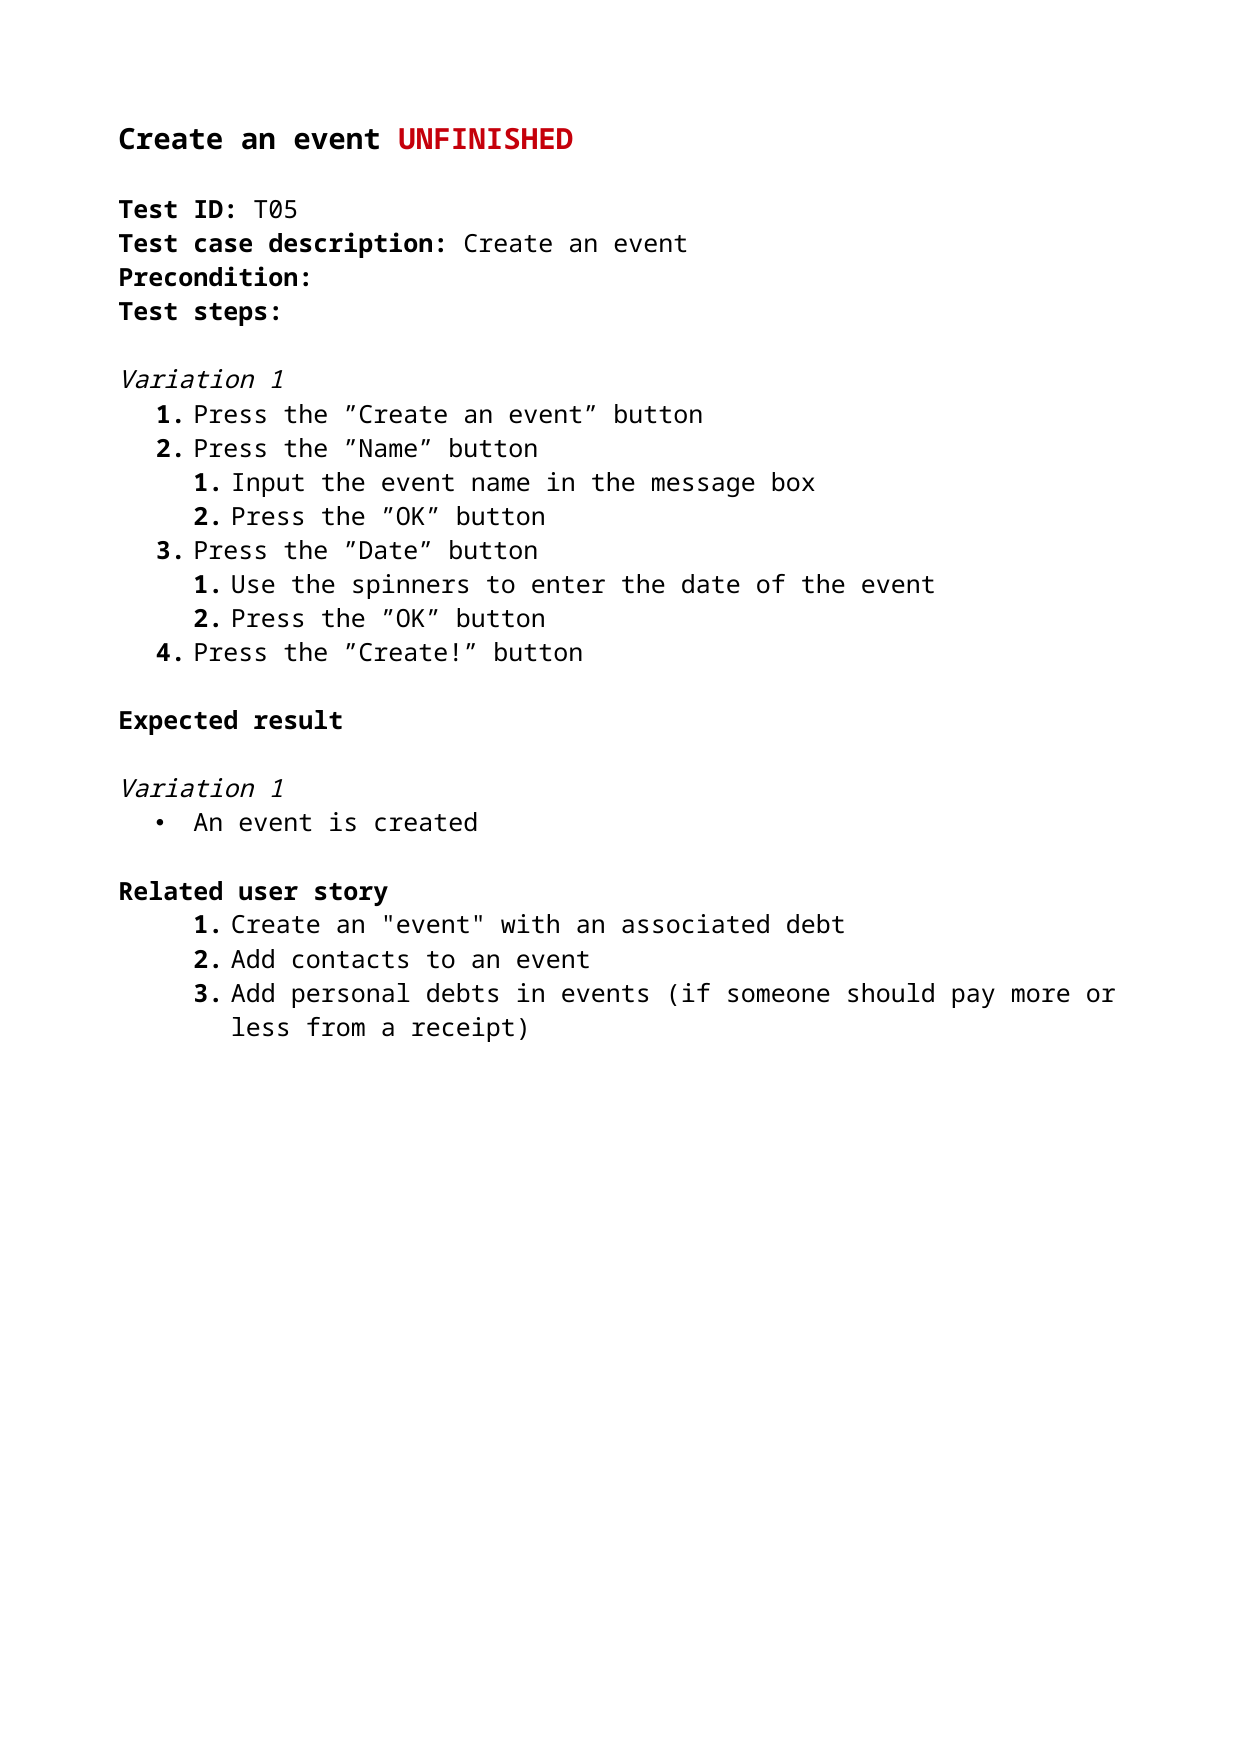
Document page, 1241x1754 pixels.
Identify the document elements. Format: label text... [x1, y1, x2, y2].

text Variation 1 [118, 362, 1122, 396]
text Variation 1 [118, 771, 1122, 805]
text Related user story [118, 873, 1122, 907]
list An event is created [156, 805, 1122, 839]
list Add contacts to an event [193, 941, 1122, 975]
list Add personal debts in events (if someone should pay more or less from a receipt) [193, 975, 1122, 1043]
text Create an event UNFINISHED [118, 118, 1122, 158]
list Press the ”Create an event” button [156, 396, 1122, 430]
list Press the ”OK” button [193, 601, 1122, 635]
text Test ID: T05 [118, 192, 1122, 226]
text Test steps: [118, 294, 1122, 328]
list Press the ”OK” button [193, 498, 1122, 532]
list Press the ”Date” button [156, 532, 1122, 567]
list Press the ”Create!” button [156, 635, 1122, 669]
list Input the event name in the message box [193, 464, 1122, 498]
text Expected result [118, 703, 1122, 737]
list Press the ”Name” button [156, 430, 1122, 464]
text Test case description: Create an event [118, 226, 1122, 260]
list Create an "event" with an associated debt [193, 907, 1122, 941]
list Use the spinners to enter the date of the event [193, 567, 1122, 601]
text Precondition: [118, 260, 1122, 294]
